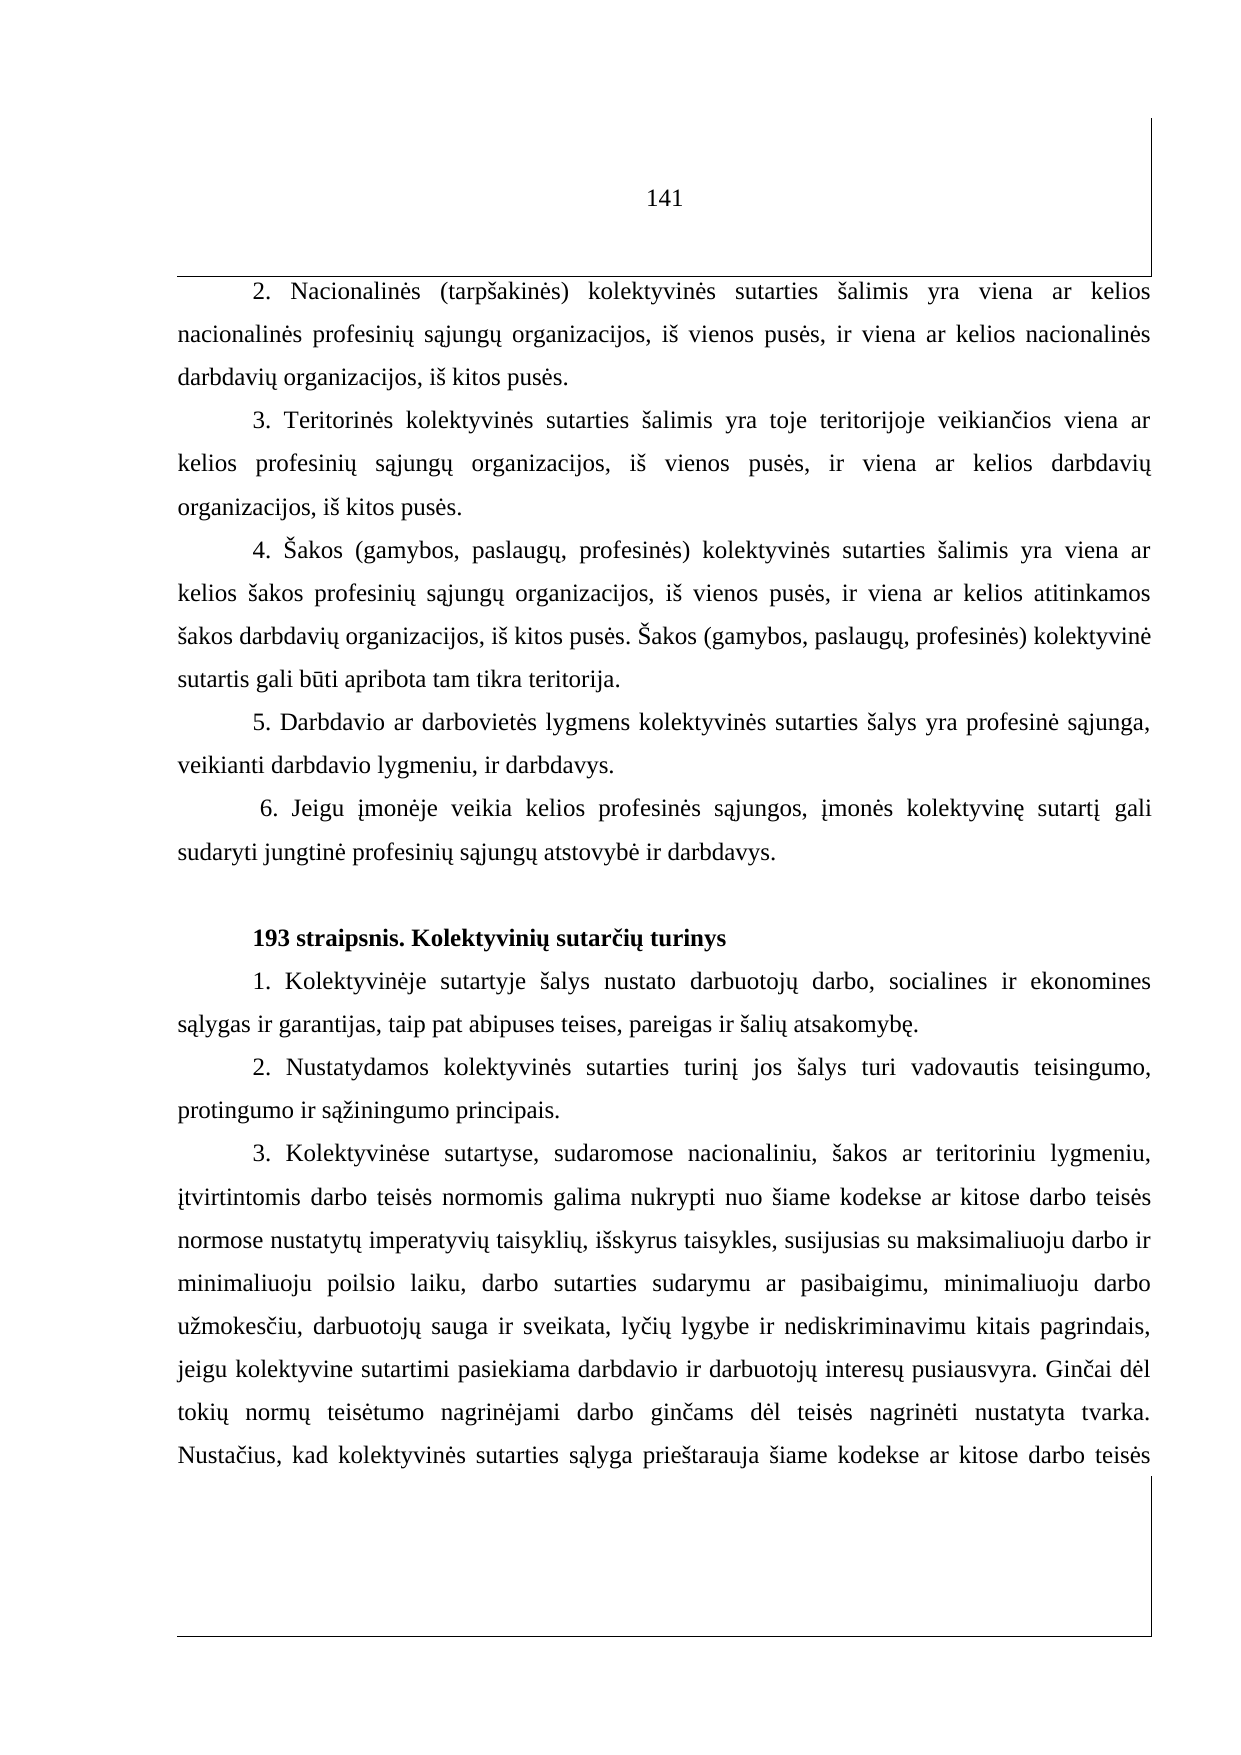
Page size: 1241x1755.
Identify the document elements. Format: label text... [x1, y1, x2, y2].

text 4. Šakos (gamybos, paslaugų, profesinės) kolektyvinės sutarties šalimis yra viena ar kelios šakos profesinių sąjungų organizacijos, iš vienos pusės, ir viena ar kelios atitinkamos šakos darbdavių organizacijos, iš kitos pusės. Šakos (gamybos, paslaugų, profesinės) kolektyvinė sutartis gali būti apribota tam tikra teritorija. [177, 535, 1152, 693]
text 1. Kolektyvinėje sutartyje šalys nustato darbuotojų darbo, socialines ir ekonomines sąlygas ir garantijas, taip pat abipuses teises, pareigas ir šalių atsakomybę. [177, 966, 1152, 1038]
subtitle 193 straipsnis. Kolektyvinių sutarčių turinys [177, 923, 1152, 952]
text 3. Teritorinės kolektyvinės sutarties šalimis yra toje teritorijoje veikiančios viena ar kelios profesinių sąjungų organizacijos, iš vienos pusės, ir viena ar kelios darbdavių organizacijos, iš kitos pusės. [177, 405, 1152, 520]
text 2. Nustatydamos kolektyvinės sutarties turinį jos šalys turi vadovautis teisingumo, protingumo ir sąžiningumo principais. [177, 1052, 1152, 1124]
text 6. Jeigu įmonėje veikia kelios profesinės sąjungos, įmonės kolektyvinę sutartį gali sudaryti jungtinė profesinių sąjungų atstovybė ir darbdavys. [177, 793, 1152, 865]
text 5. Darbdavio ar darbovietės lygmens kolektyvinės sutarties šalys yra profesinė sąjunga, veikianti darbdavio lygmeniu, ir darbdavys. [177, 707, 1152, 779]
text 2. Nacionalinės (tarpšakinės) kolektyvinės sutarties šalimis yra viena ar kelios nacionalinės profesinių sąjungų organizacijos, iš vienos pusės, ir viena ar kelios nacionalinės darbdavių organizacijos, iš kitos pusės. [177, 276, 1152, 391]
text 3. Kolektyvinėse sutartyse, sudaromose nacionaliniu, šakos ar teritoriniu lygmeniu, įtvirtintomis darbo teisės normomis galima nukrypti nuo šiame kodekse ar kitose darbo teisės normose nustatytų imperatyvių taisyklių, išskyrus taisykles, susijusias su maksimaliuoju darbo ir minimaliuoju poilsio laiku, darbo sutarties sudarymu ar pasibaigimu, minimaliuoju darbo užmokesčiu, darbuotojų sauga ir sveikata, lyčių lygybe ir nediskriminavimu kitais pagrindais, jeigu kolektyvine sutartimi pasiekiama darbdavio ir darbuotojų interesų pusiausvyra. Ginčai dėl tokių normų teisėtumo nagrinėjami darbo ginčams dėl teisės nagrinėti nustatyta tvarka. Nustačius, kad kolektyvinės sutarties sąlyga prieštarauja šiame kodekse ar kitose darbo teisės [177, 1138, 1152, 1469]
